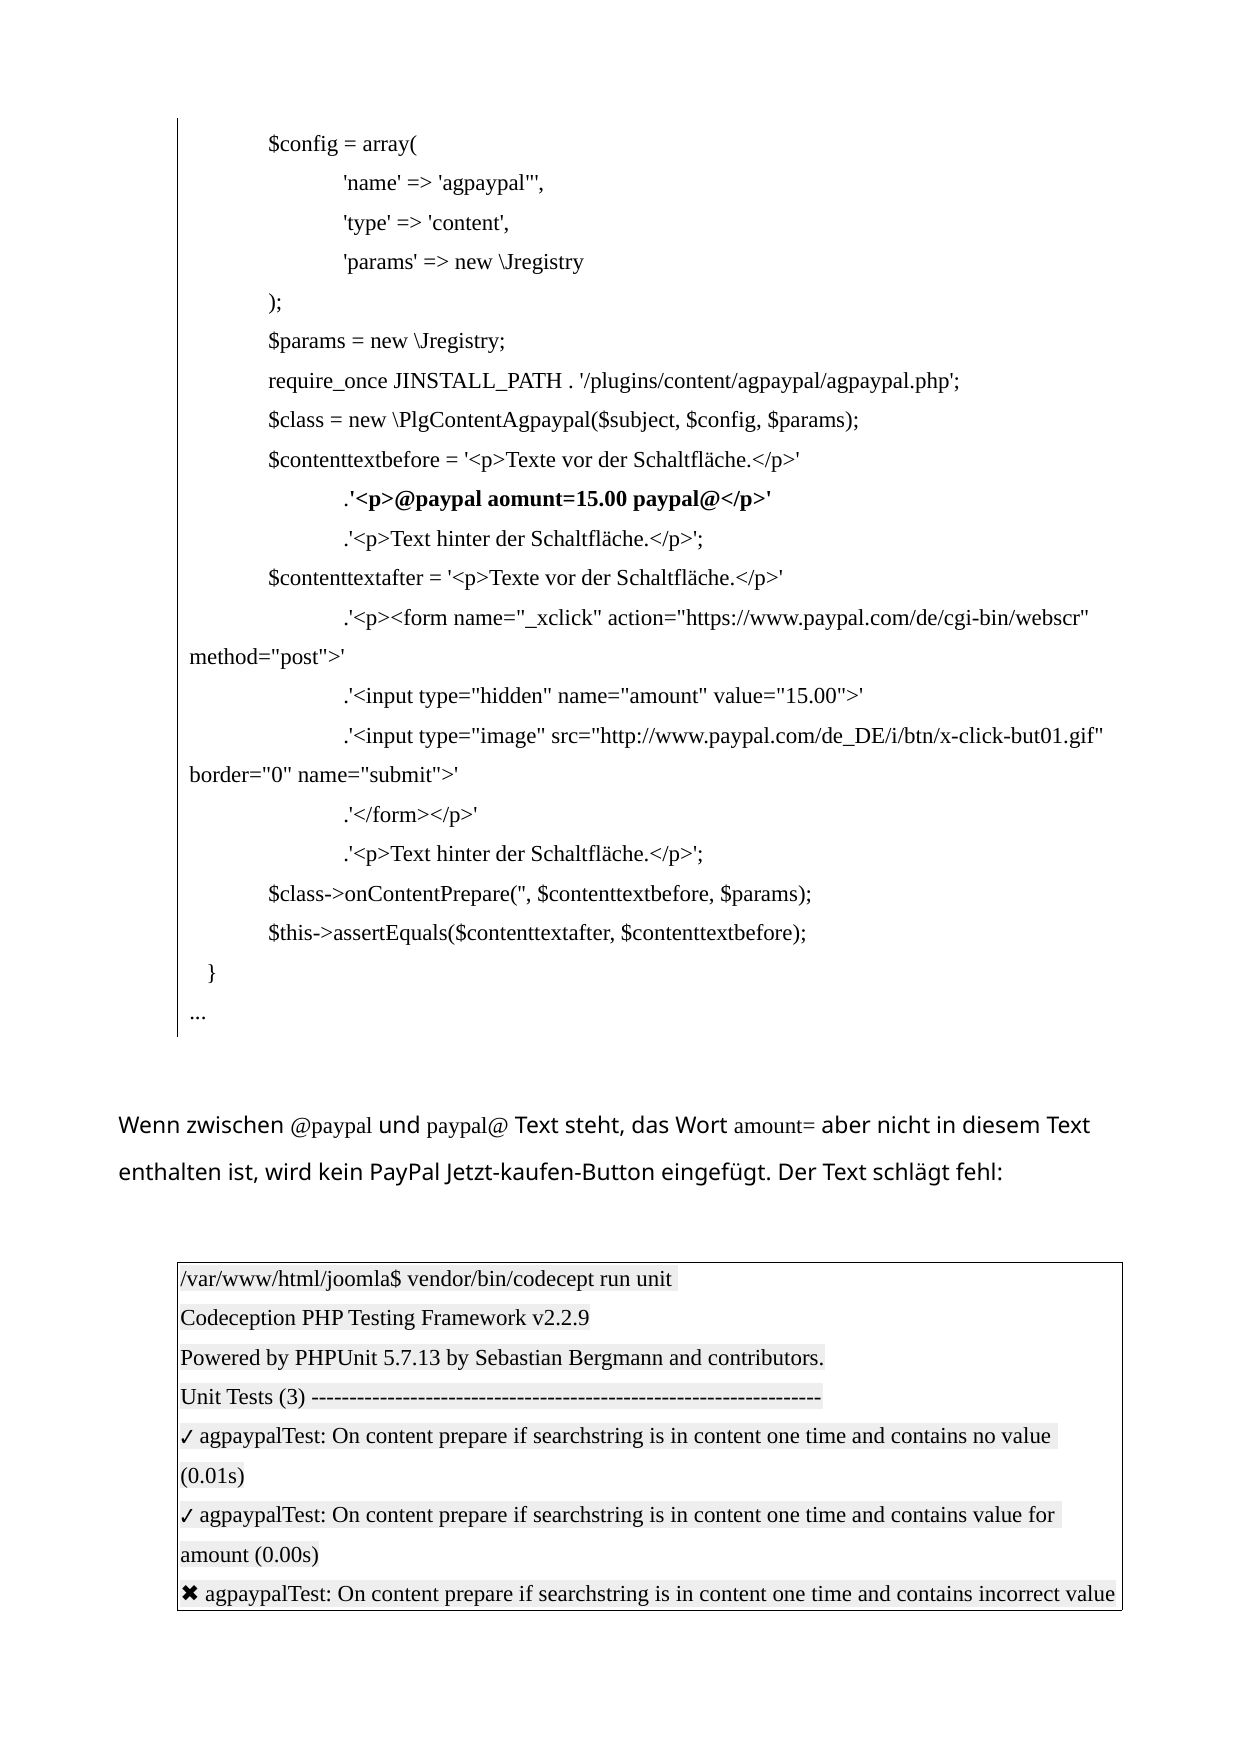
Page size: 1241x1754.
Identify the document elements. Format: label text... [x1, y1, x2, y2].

text $config = array( 'name' => 'agpaypal"', 'type' => 'content', 'params' => new \Jregistry ); $params = new \Jregistry; require_once JINSTALL_PATH . '/plugins/content/agpaypal/agpaypal.php'; $class = new \PlgContentAgpaypal($subject, $config, $params); $contenttextbefore = '<p>Texte vor der Schaltfläche.</p>' .'<p>@paypal aomunt=15.00 paypal@</p>' .'<p>Text hinter der Schaltfläche.</p>'; $contenttextafter = '<p>Texte vor der Schaltfläche.</p>' .'<p><form name="_xclick" action="https://www.paypal.com/de/cgi-bin/webscr" method="post">' .'<input type="hidden" name="amount" value="15.00">' .'<input type="image" src="http://www.paypal.com/de_DE/i/btn/x-click-but01.gif" border="0" name="submit">' .'</form></p>' .'<p>Text hinter der Schaltfläche.</p>'; $class->onContentPrepare('', $contenttextbefore, $params); $this->assertEquals($contenttextafter, $contenttextbefore); } ... [178, 118, 1122, 1037]
text Wenn zwischen @paypal und paypal@ Text steht, das Wort amount= aber nicht in diesem Text enthalten ist, wird kein PayPal Jetzt-kaufen-Button eingefügt. Der Text schlägt fehl: [118, 1109, 1122, 1187]
text /var/www/html/joomla$ vendor/bin/codecept run unit Codeception PHP Testing Framework v2.2.9 Powered by PHPUnit 5.7.13 by Sebastian Bergmann and contributors. Unit Tests (3) ------------------------------------------------------------------- ✔ agpaypalTest: On content prepare if searchstring is in content one time and contains no value (0.01s) ✔ agpaypalTest: On content prepare if searchstring is in content one time and contains value for amount (0.00s) ✖ agpaypalTest: On content prepare if searchstring is in content one time and contains incorrect value [178, 1263, 1122, 1610]
